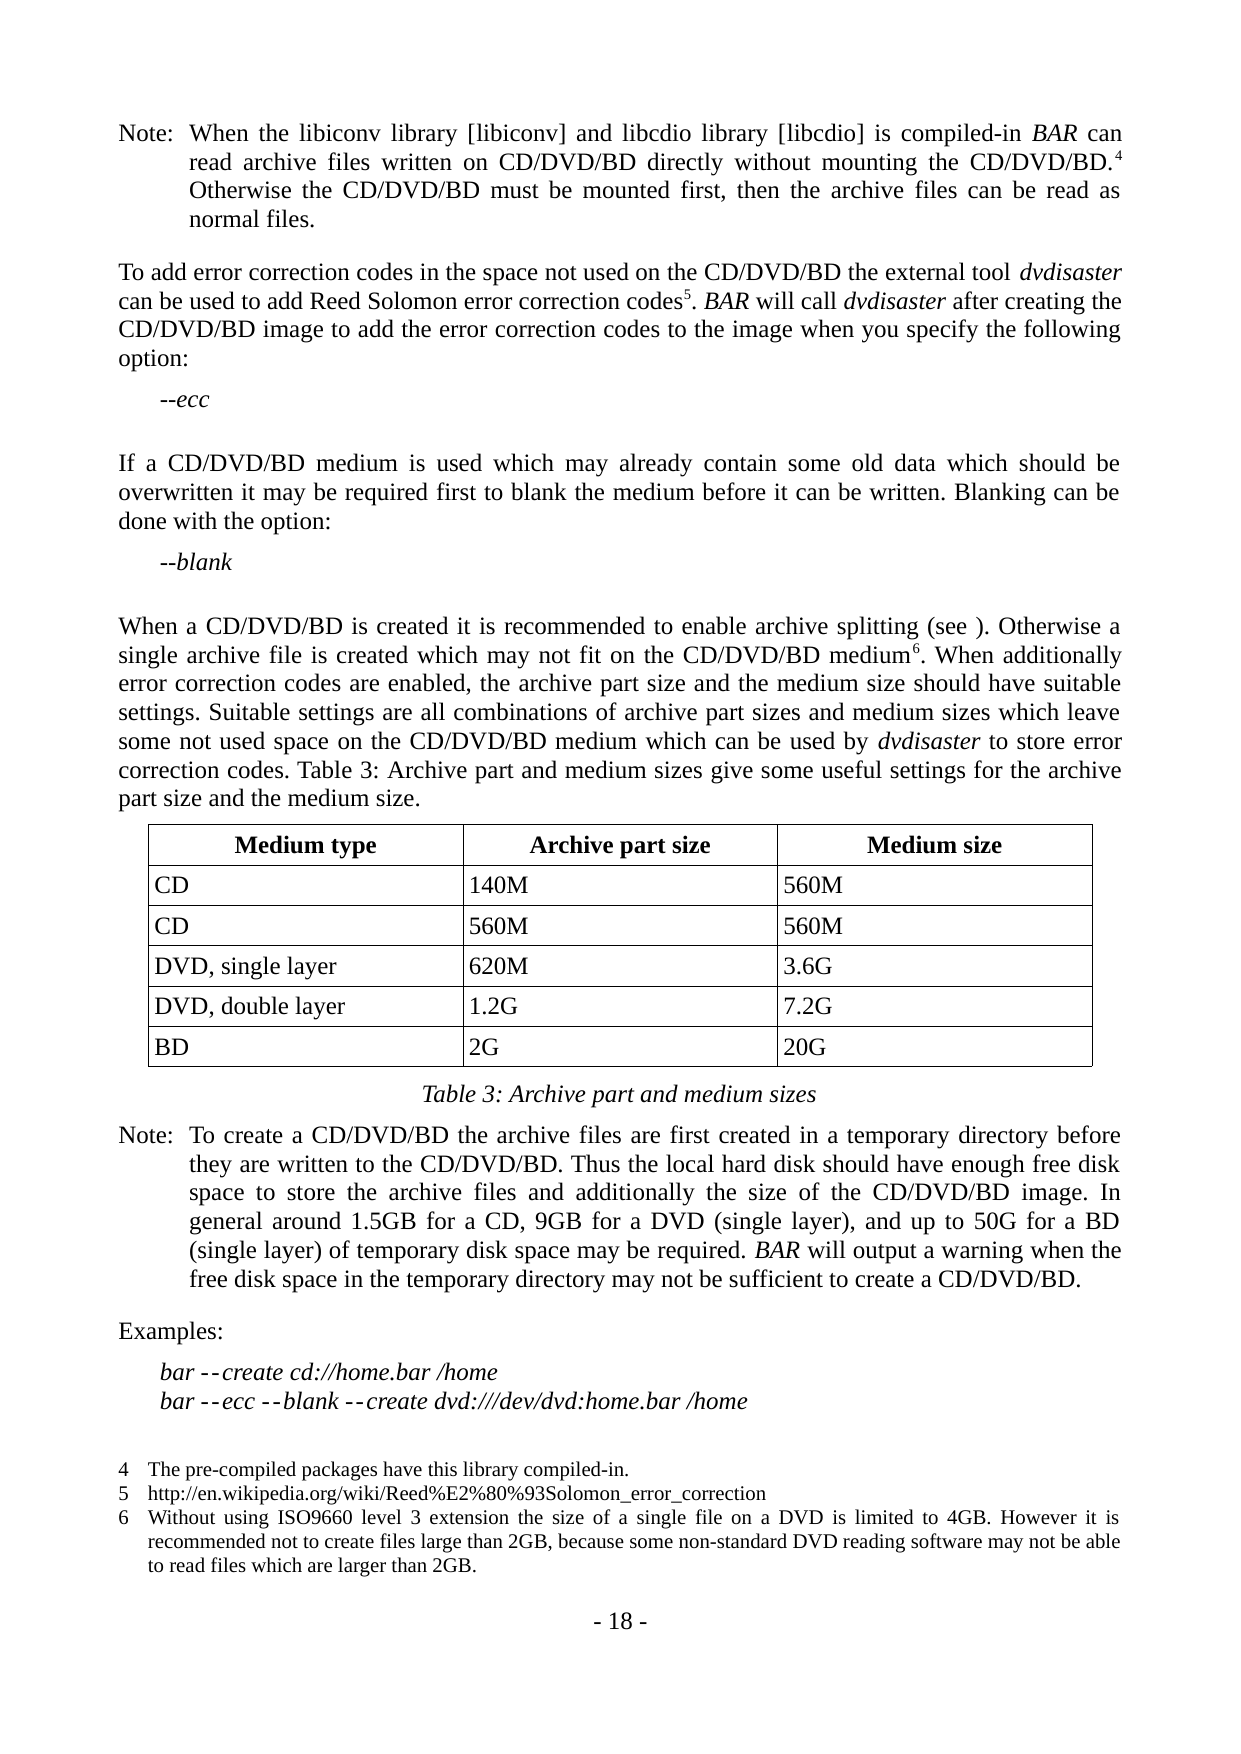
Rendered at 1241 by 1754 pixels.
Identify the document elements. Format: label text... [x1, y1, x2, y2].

table_cell 560M [464, 906, 777, 945]
table_cell 560M [778, 906, 1092, 945]
text Note: To create a CD/DVD/BD the archive files are first created in a temporary directory before they are written to the CD/DVD/BD. Thus the local hard disk should have enough free disk space to store the archive files and additionally the size of the CD/DVD/BD image. In general around 1.5GB for a CD, 9GB for a DVD (single layer), and up to 50G for a BD (single layer) of temporary disk space may be required. BAR will output a warning when the free disk space in the temporary directory may not be sufficient to create a CD/DVD/BD. [118, 1120, 1122, 1292]
text To add error correction codes in the space not used on the CD/DVD/BD the external tool dvdisaster can be used to add Reed Solomon error correction codes. BAR will call dvdisaster after creating the CD/DVD/BD image to add the error correction codes to the image when you specify the following option: [118, 257, 1122, 372]
table_header Medium type [149, 825, 463, 864]
table_cell DVD, single layer [149, 946, 463, 986]
table_cell DVD, double layer [149, 987, 463, 1026]
text bar ‑‑ecc ‑‑blank ‑‑create dvd:///dev/dvd:home.bar /home [159, 1386, 1122, 1415]
table_cell 2G [464, 1027, 777, 1066]
text If a CD/DVD/BD medium is used which may already contain some old data which should be overwritten it may be required first to blank the medium before it can be written. Blanking can be done with the option: [118, 448, 1122, 535]
table_header Medium size [778, 825, 1092, 864]
text Examples: [118, 1316, 1122, 1345]
text The pre-compiled packages have this library compiled-in. [118, 1457, 1122, 1481]
table_cell BD [149, 1027, 463, 1066]
text http://en.wikipedia.org/wiki/Reed%E2%80%93Solomon_error_correction [118, 1481, 1122, 1505]
table_cell 560M [778, 866, 1092, 905]
text Without using ISO9660 level 3 extension the size of a single file on a DVD is limited to 4GB. However it is recommended not to create files large than 2GB, because some non-standard DVD reading software may not be able to read files which are larger than 2GB. [118, 1505, 1122, 1577]
table_cell CD [149, 906, 463, 945]
table_cell 140M [464, 866, 777, 905]
text Note: When the libiconv library [libiconv] and libcdio library [libcdio] is compiled-in BAR can read archive files written on CD/DVD/BD directly without mounting the CD/DVD/BD. Otherwise the CD/DVD/BD must be mounted first, then the archive files can be read as normal files. [118, 118, 1122, 233]
table_header Archive part size [464, 825, 777, 864]
table_cell 620M [464, 946, 777, 986]
table_cell 1.2G [464, 987, 777, 1026]
table_cell 3.6G [778, 946, 1092, 986]
table_cell CD [149, 866, 463, 905]
text Table 3: Archive part and medium sizes [118, 1079, 1122, 1107]
text --blank [159, 547, 1122, 575]
table_cell 7.2G [778, 987, 1092, 1026]
text When a CD/DVD/BD is created it is recommended to enable archive splitting (see ). Otherwise a single archive file is created which may not fit on the CD/DVD/BD medium. When additionally error correction codes are enabled, the archive part size and the medium size should have suitable settings. Suitable settings are all combinations of archive part sizes and medium sizes which leave some not used space on the CD/DVD/BD medium which can be used by dvdisaster to store error correction codes. Table 3: Archive part and medium sizes give some useful settings for the archive part size and the medium size. [118, 611, 1122, 812]
table_cell 20G [778, 1027, 1092, 1066]
text --ecc [159, 384, 1122, 413]
text bar ‑‑create cd://home.bar /home [159, 1357, 1122, 1386]
